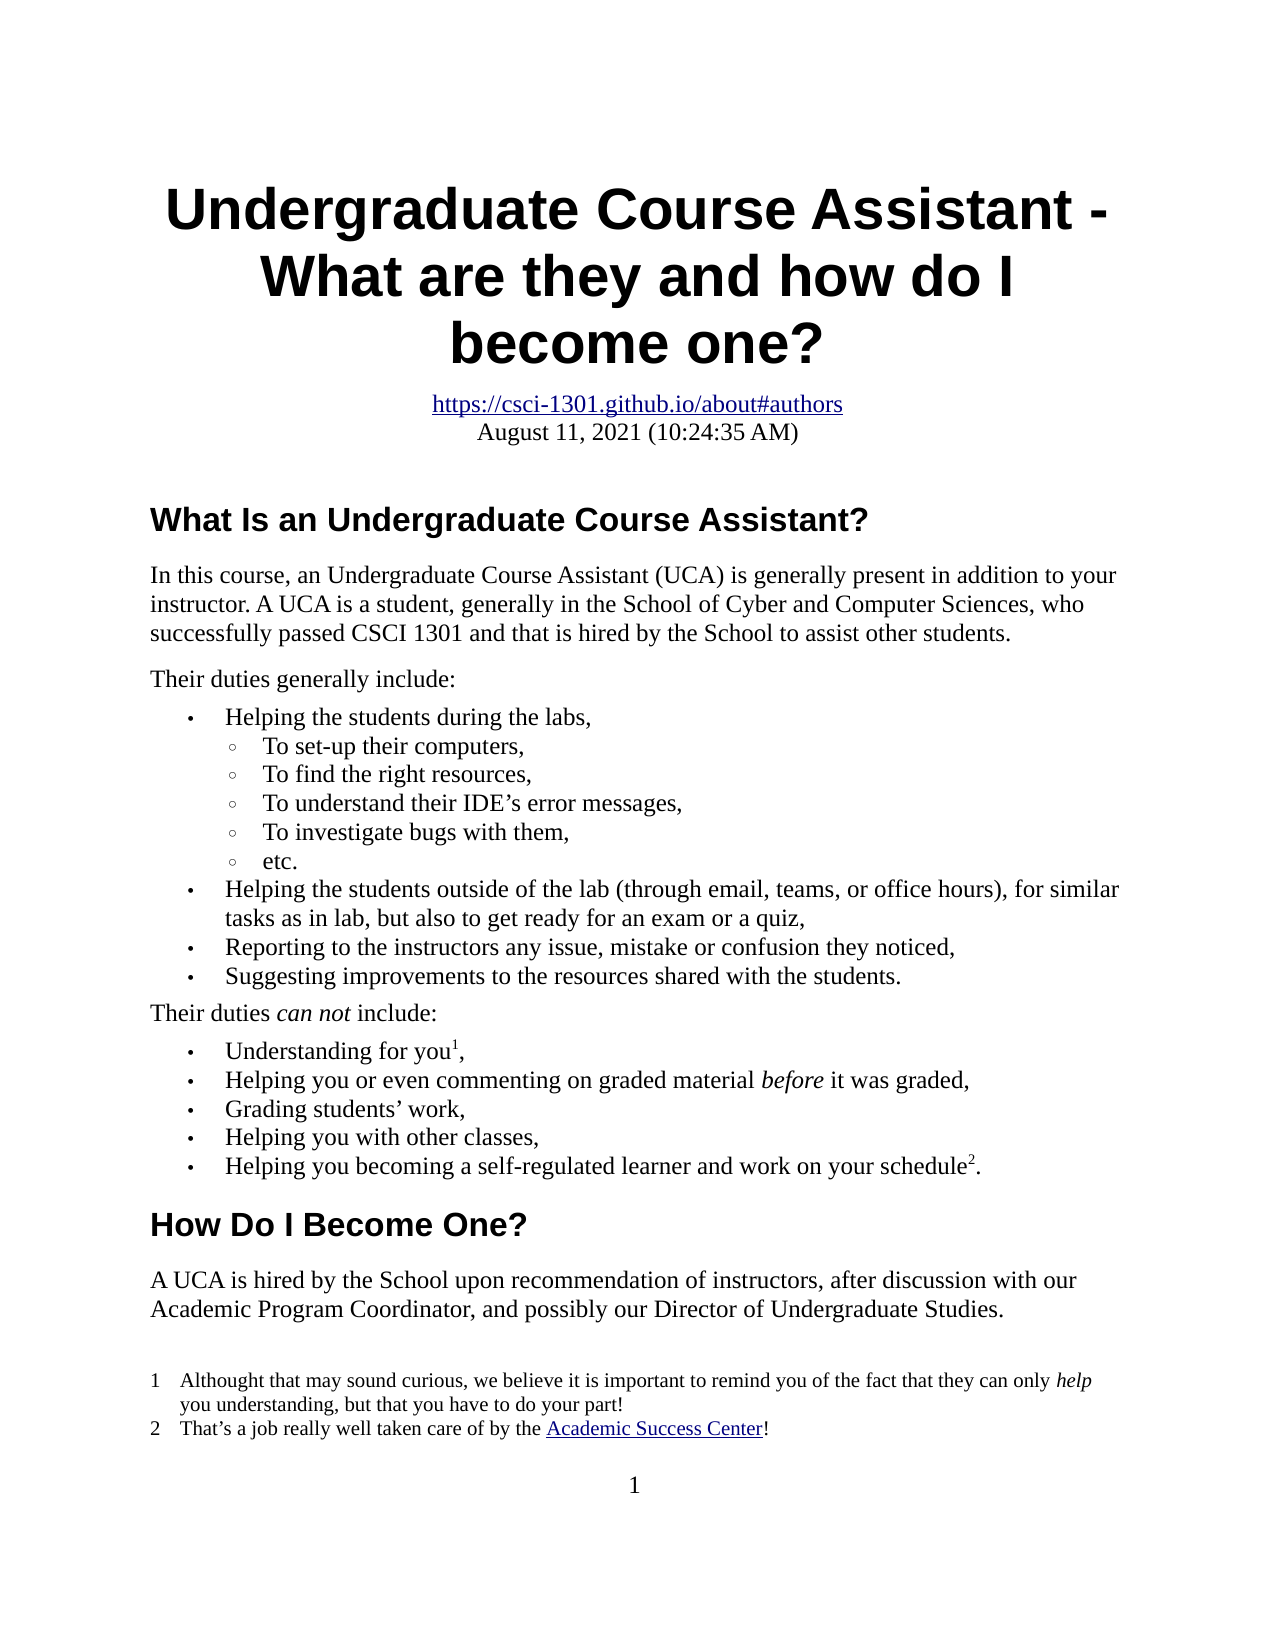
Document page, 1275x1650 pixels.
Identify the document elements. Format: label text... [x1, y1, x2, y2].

list That’s a job really well taken care of by the Academic Success Center! [150, 1416, 1125, 1440]
list Helping you or even commenting on graded material before it was graded, [187, 1065, 1125, 1094]
list Reporting to the instructors any issue, mistake or confusion they noticed, [187, 932, 1125, 961]
list To understand their IDE’s error messages, [225, 788, 1125, 817]
list Helping the students outside of the lab (through email, teams, or office hours), for similar tasks as in lab, but also to get ready for an exam or a quiz, [187, 874, 1125, 932]
list Understanding for you, [187, 1036, 1125, 1065]
list To set-up their computers, [225, 731, 1125, 759]
list etc. [225, 846, 1125, 874]
list Helping you with other classes, [187, 1122, 1125, 1151]
subtitle What Is an Undergraduate Course Assistant? [150, 500, 1125, 539]
list To investigate bugs with them, [225, 817, 1125, 846]
text Their duties generally include: [150, 664, 1125, 693]
list Grading students’ work, [187, 1094, 1125, 1122]
list Suggesting improvements to the resources shared with the students. [187, 961, 1125, 989]
title Undergraduate Course Assistant - What are they and how do I become one? [150, 175, 1125, 376]
list To find the right resources, [225, 759, 1125, 788]
text https://csci-1301.github.io/about#authors [150, 389, 1125, 417]
text August 11, 2021 (10:24:35 AM) [150, 417, 1125, 446]
list Helping you becoming a self-regulated learner and work on your schedule. [187, 1151, 1125, 1180]
text Their duties can not include: [150, 998, 1125, 1027]
list Althought that may sound curious, we believe it is important to remind you of the fact that they can only help you understanding, but that you have to do your part! [150, 1368, 1125, 1416]
text A UCA is hired by the School upon recommendation of instructors, after discussion with our Academic Program Coordinator, and possibly our Director of Undergraduate Studies. [150, 1265, 1125, 1322]
text In this course, an Undergraduate Course Assistant (UCA) is generally present in addition to your instructor. A UCA is a student, generally in the School of Cyber and Computer Sciences, who successfully passed CSCI 1301 and that is hired by the School to assist other students. [150, 560, 1125, 646]
subtitle How Do I Become One? [150, 1205, 1125, 1243]
list Helping the students during the labs, [187, 702, 1125, 731]
